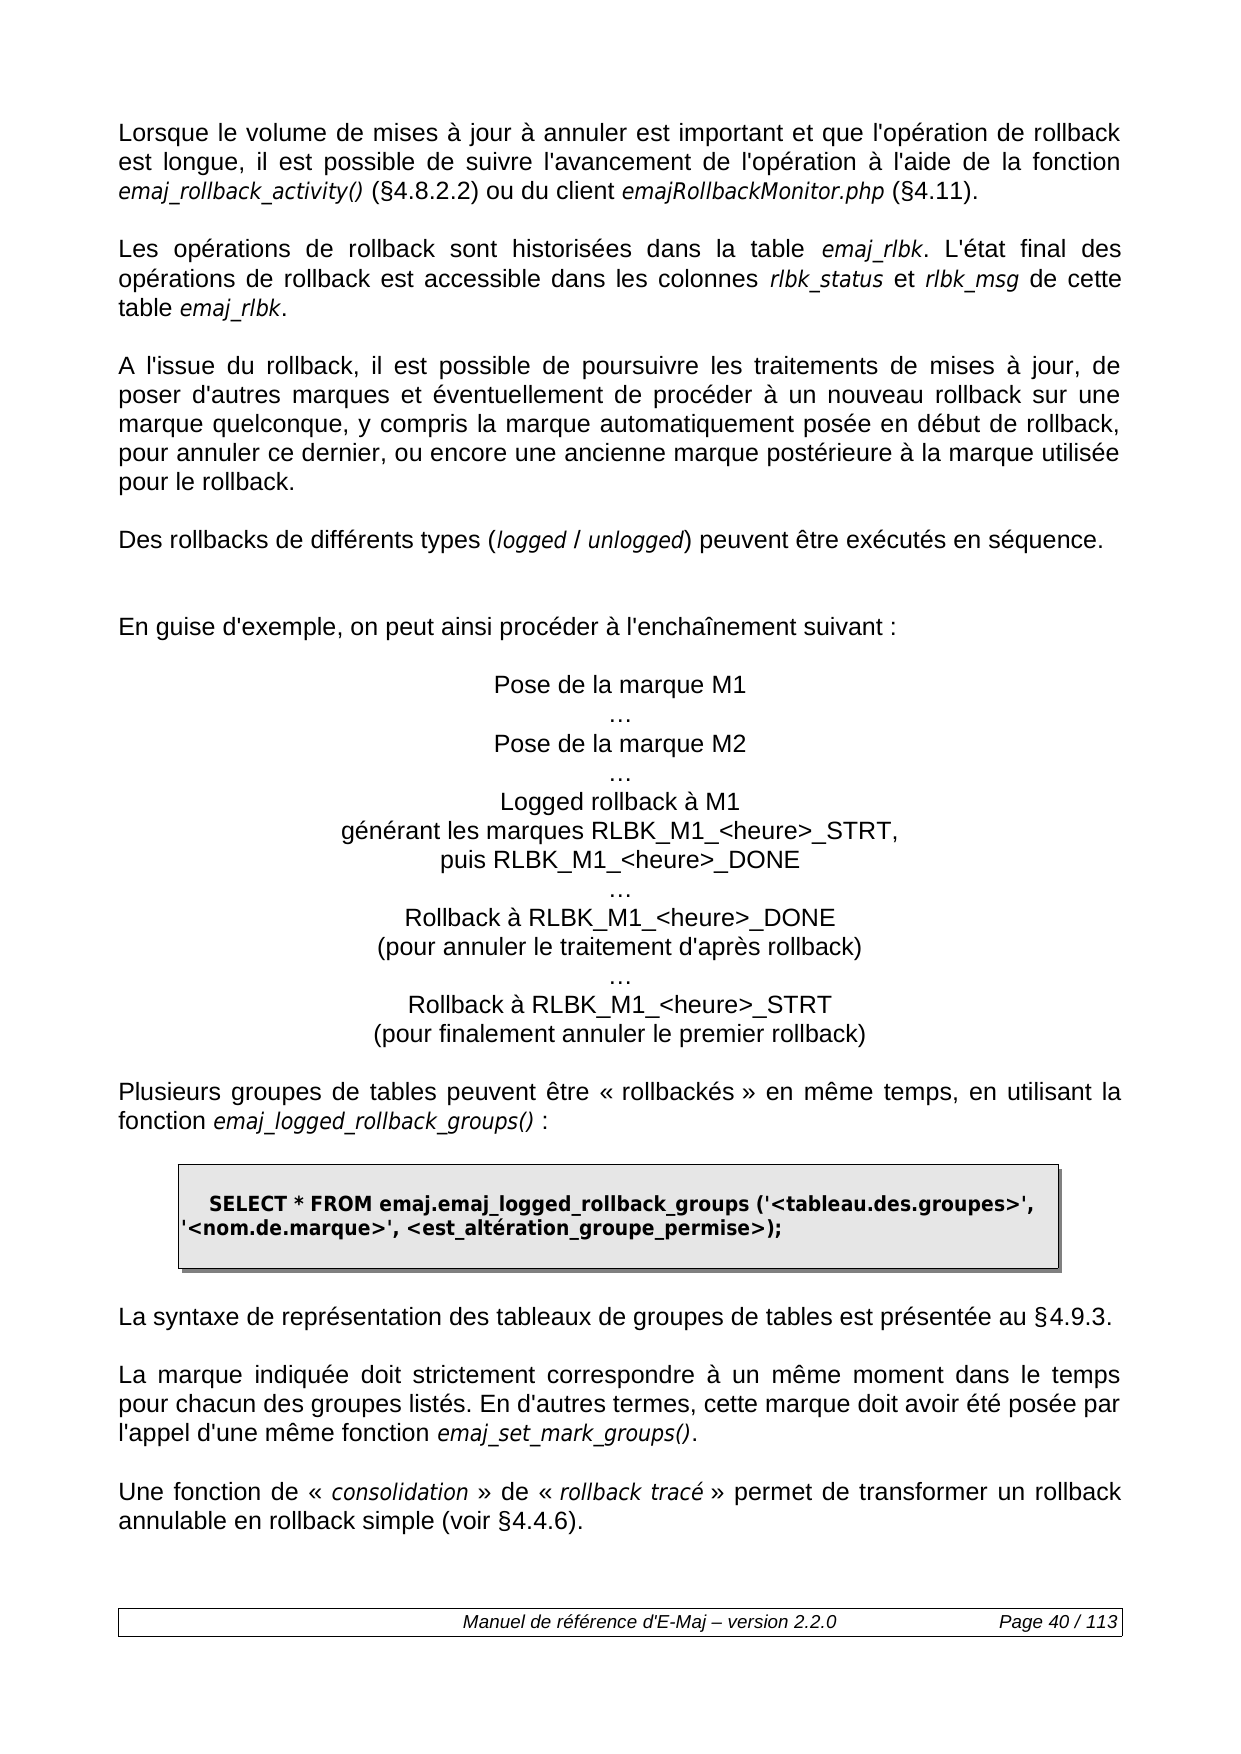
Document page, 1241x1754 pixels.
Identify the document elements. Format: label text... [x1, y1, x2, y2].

text Une fonction de « consolidation » de « rollback tracé » permet de transformer un rollback annulable en rollback simple (voir §4.4.6). [118, 1476, 1122, 1534]
text Plusieurs groupes de tables peuvent être « rollbackés » en même temps, en utilisant la fonction emaj_logged_rollback_groups() : [118, 1077, 1122, 1135]
text Les opérations de rollback sont historisées dans la table emaj_rlbk. L'état final des opérations de rollback est accessible dans les colonnes rlbk_status et rlbk_msg de cette table emaj_rlbk. [118, 234, 1122, 322]
text … [118, 874, 1122, 903]
text Lorsque le volume de mises à jour à annuler est important et que l'opération de rollback est longue, il est possible de suivre l'avancement de l'opération à l'aide de la fonction emaj_rollback_activity() (§4.8.2.2) ou du client emajRollbackMonitor.php (§4.11). [118, 118, 1122, 205]
text … [118, 961, 1122, 990]
text A l'issue du rollback, il est possible de poursuivre les traitements de mises à jour, de poser d'autres marques et éventuellement de procéder à un nouveau rollback sur une marque quelconque, y compris la marque automatiquement posée en début de rollback, pour annuler ce dernier, ou encore une ancienne marque postérieure à la marque utilisée pour le rollback. [118, 351, 1122, 496]
text Pose de la marque M2 [118, 728, 1122, 757]
text Pose de la marque M1 [118, 670, 1122, 699]
text Logged rollback à M1 générant les marques RLBK_M1_<heure>_STRT, puis RLBK_M1_<heure>_DONE [118, 787, 1122, 874]
text Rollback à RLBK_M1_<heure>_STRT (pour finalement annuler le premier rollback) [118, 990, 1122, 1048]
text Rollback à RLBK_M1_<heure>_DONE (pour annuler le traitement d'après rollback) [118, 903, 1122, 961]
text … [118, 699, 1122, 728]
text La syntaxe de représentation des tableaux de groupes de tables est présentée au §4.9.3. [118, 1302, 1122, 1331]
text SELECT * FROM emaj.emaj_logged_rollback_groups ('<tableau.des.groupes>', '<nom.de.marque>', <est_altération_groupe_permise>); [179, 1189, 1058, 1238]
text La marque indiquée doit strictement correspondre à un même moment dans le temps pour chacun des groupes listés. En d'autres termes, cette marque doit avoir été posée par l'appel d'une même fonction emaj_set_mark_groups(). [118, 1360, 1122, 1447]
text En guise d'exemple, on peut ainsi procéder à l'enchaînement suivant : [118, 612, 1122, 641]
text Des rollbacks de différents types (logged / unlogged) peuvent être exécutés en séquence. [118, 525, 1122, 554]
text … [118, 757, 1122, 787]
